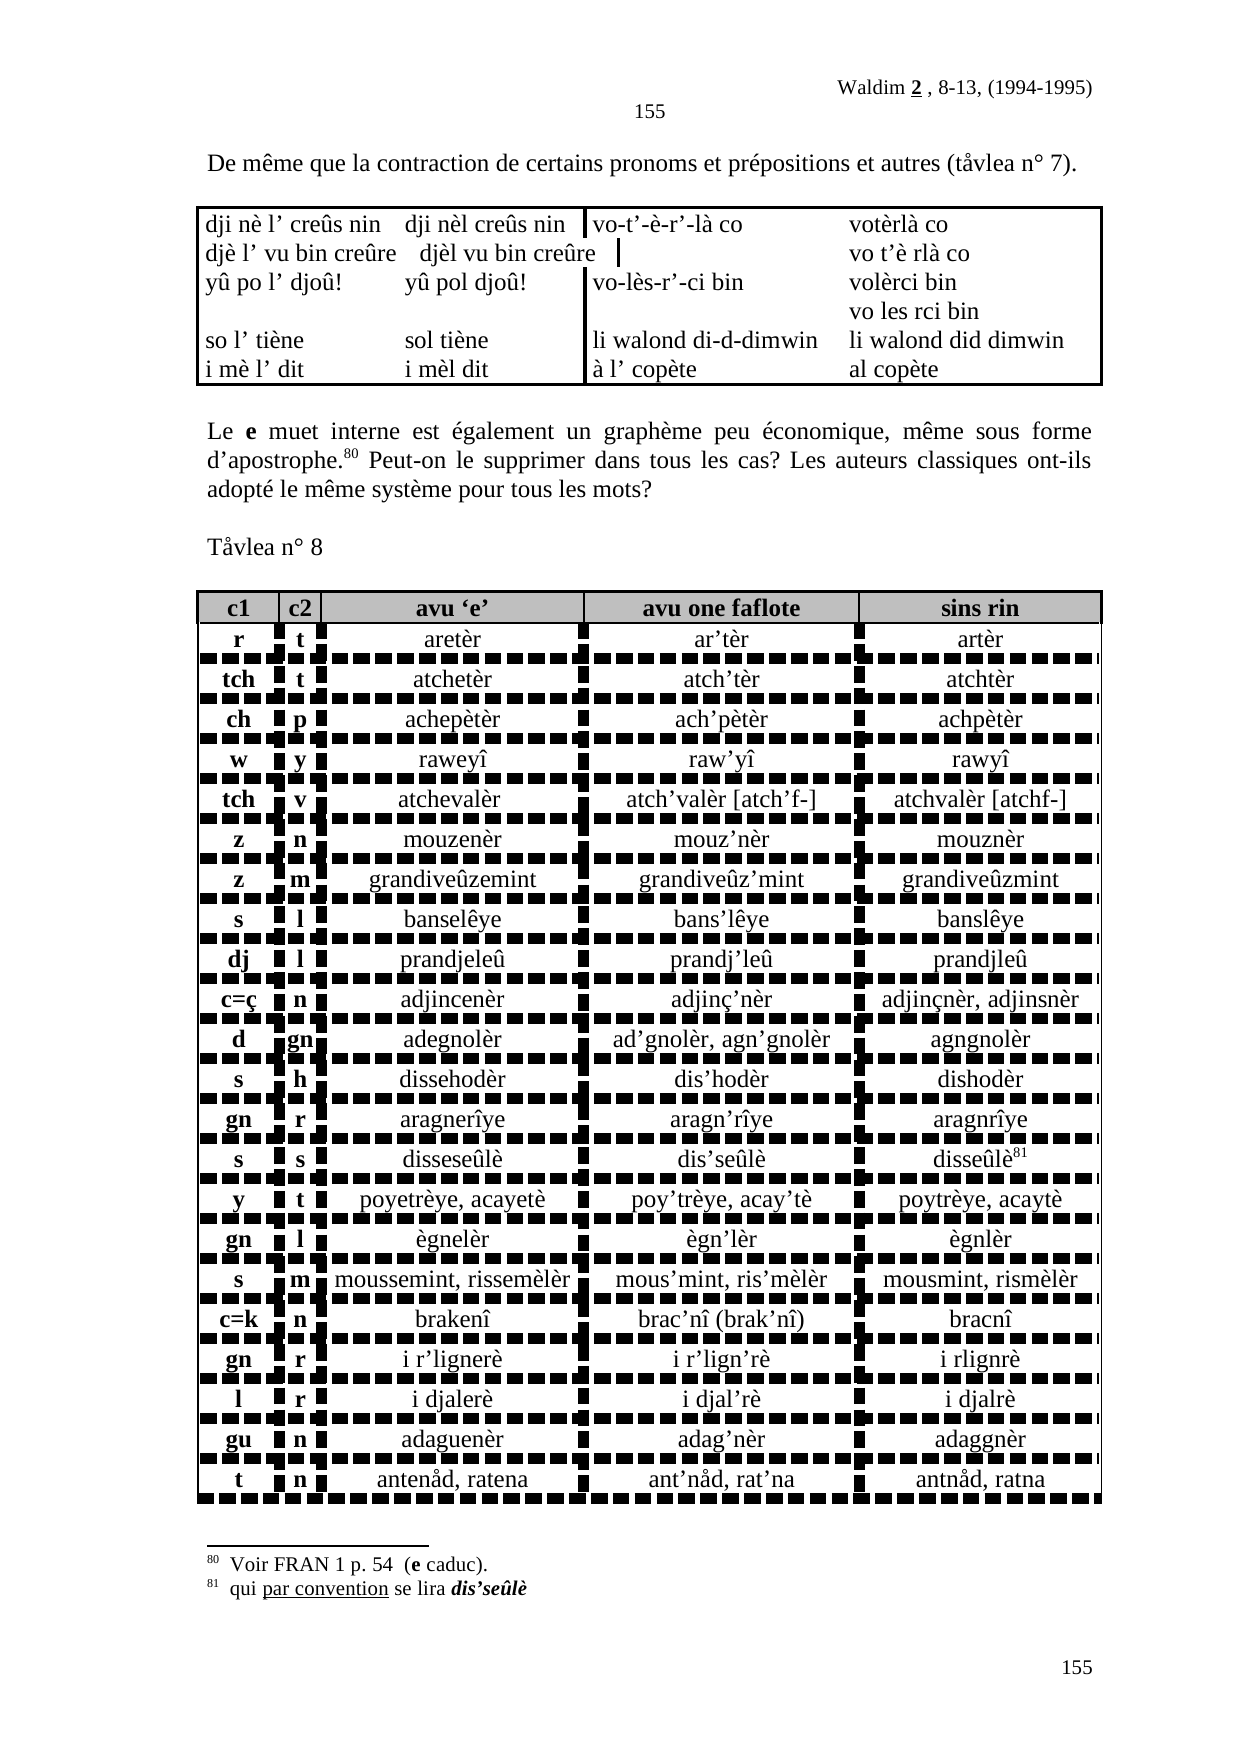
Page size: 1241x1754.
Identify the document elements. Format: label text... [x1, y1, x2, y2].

table_header dji nèl creûs nin [397, 209, 583, 238]
table_cell gu [199, 1413, 279, 1453]
table_cell adaguenèr [321, 1413, 584, 1453]
table_cell t [199, 1453, 279, 1493]
table_cell adegnolèr [321, 1013, 584, 1053]
table_cell moussemint, rissemèlèr [321, 1253, 584, 1293]
table_cell prandj’leû [584, 933, 859, 973]
table_cell aragnerîye [321, 1093, 584, 1133]
table_cell ar’tèr [584, 624, 859, 653]
table_cell aretèr [321, 624, 584, 653]
text Tåvlea n° 8 [207, 532, 1092, 561]
table_cell grandiveûzemint [321, 853, 584, 893]
table_cell l [279, 933, 321, 973]
table_cell mouzenèr [321, 813, 584, 853]
table_cell banselêye [321, 893, 584, 933]
table_cell t [279, 653, 321, 693]
table_cell s [199, 1253, 279, 1293]
table_cell banslêye [859, 893, 1101, 933]
table_cell t [279, 1173, 321, 1213]
table_cell ch [199, 693, 279, 733]
table_cell i djalerè [321, 1373, 584, 1413]
table_cell dj [199, 933, 279, 973]
table_cell tch [199, 773, 279, 813]
table_cell n [279, 813, 321, 853]
table_cell yû po l’ djoû! [199, 267, 397, 296]
table_cell v [279, 773, 321, 813]
table_cell ègnelèr [321, 1213, 584, 1253]
table_cell p [279, 693, 321, 733]
table_cell prandjeleû [321, 933, 584, 973]
table_cell z [199, 853, 279, 893]
table_cell s [279, 1133, 321, 1173]
table_cell mouznèr [859, 813, 1101, 853]
table_cell so l’ tiène [199, 325, 397, 354]
table_cell w [199, 733, 279, 773]
table_header vo-t’-è-r’-là co [587, 209, 842, 238]
table_cell grandiveûzmint [859, 853, 1101, 893]
table_cell dishodèr [859, 1053, 1101, 1093]
table_cell r [279, 1093, 321, 1133]
table_cell adjinç’nèr [584, 973, 859, 1013]
table_cell achpètèr [859, 693, 1101, 733]
text De même que la contraction de certains pronoms et prépositions et autres (tåvlea n° 7). [207, 148, 1092, 177]
table_cell n [279, 1413, 321, 1453]
table_cell à l’ copète [587, 354, 842, 383]
table_cell s [199, 893, 279, 933]
table_cell r [279, 1333, 321, 1373]
table_cell djè l’ vu bin creûre [199, 238, 412, 267]
table_cell tch [199, 653, 279, 693]
table_cell djèl vu bin creûre [412, 238, 617, 267]
table_header c1 [199, 593, 278, 622]
table_cell agngnolèr [859, 1013, 1101, 1053]
table_cell gn [199, 1213, 279, 1253]
table_cell ègn’lèr [584, 1213, 859, 1253]
table_cell gn [279, 1013, 321, 1053]
table_cell adag’nèr [584, 1413, 859, 1453]
table_cell ach’pètèr [584, 693, 859, 733]
table_header dji nè l’ creûs nin [199, 209, 397, 238]
table_cell adjinçnèr, adjinsnèr [859, 973, 1101, 1013]
table_cell y [279, 733, 321, 773]
table_cell m [279, 1253, 321, 1293]
table_cell raweyî [321, 733, 584, 773]
table_cell i djal’rè [584, 1373, 859, 1413]
table_cell sol tiène [397, 325, 583, 354]
table_cell [199, 296, 397, 325]
text Voir FRAN 1 p. 54 (e caduc). [207, 1552, 1092, 1576]
table_cell rawyî [859, 733, 1101, 773]
table_cell h [279, 1053, 321, 1093]
table_cell li walond did dimwin [842, 325, 1100, 354]
table_header votèrlà co [842, 209, 1100, 238]
table_cell disseûlè [859, 1133, 1101, 1173]
table_header avu ‘e’ [322, 593, 583, 622]
table_cell atchtèr [859, 653, 1101, 693]
table_cell n [279, 1453, 321, 1493]
table_cell t [279, 624, 321, 653]
table_cell disseseûlè [321, 1133, 584, 1173]
table_cell dissehodèr [321, 1053, 584, 1093]
table_cell mousmint, rismèlèr [859, 1253, 1101, 1293]
table_cell bans’lêye [584, 893, 859, 933]
table_header c2 [280, 593, 320, 622]
table_cell adjincenèr [321, 973, 584, 1013]
table_cell l [279, 893, 321, 933]
table_cell c=ç [199, 973, 279, 1013]
table_cell ant’nåd, rat’na [584, 1453, 859, 1493]
table_cell i r’lign’rè [584, 1333, 859, 1373]
table_cell s [199, 1133, 279, 1173]
table_cell aragnrîye [859, 1093, 1101, 1133]
table_cell ègnlèr [859, 1213, 1101, 1253]
table_cell atchevalèr [321, 773, 584, 813]
table_cell li walond di-d-dimwin [587, 325, 842, 354]
table_cell [397, 296, 583, 325]
table_cell antnåd, ratna [859, 1453, 1101, 1493]
table_cell i rlignrè [859, 1333, 1101, 1373]
text Le e muet interne est également un graphème peu économique, même sous forme d’apostrophe. Peut-on le supprimer dans tous les cas? Les auteurs classiques ont-ils adopté le même système pour tous les mots? [207, 416, 1092, 503]
table_cell bracnî [859, 1293, 1101, 1333]
table_cell i r’lignerè [321, 1333, 584, 1373]
table_cell l [279, 1213, 321, 1253]
table_cell raw’yî [584, 733, 859, 773]
table_cell mouz’nèr [584, 813, 859, 853]
table_cell ad’gnolèr, agn’gnolèr [584, 1013, 859, 1053]
table_cell y [199, 1173, 279, 1213]
table_cell yû pol djoû! [397, 267, 583, 296]
table_cell achepètèr [321, 693, 584, 733]
table_cell vo les rci bin [842, 296, 1100, 325]
table_cell atch’tèr [584, 653, 859, 693]
table_cell aragn’rîye [584, 1093, 859, 1133]
table_cell atchetèr [321, 653, 584, 693]
table_cell d [199, 1013, 279, 1053]
table_cell antenåd, ratena [321, 1453, 584, 1493]
table_cell grandiveûz’mint [584, 853, 859, 893]
table_cell volèrci bin [842, 267, 1100, 296]
table_cell dis’seûlè [584, 1133, 859, 1173]
table_cell i djalrè [859, 1373, 1101, 1413]
table_cell s [199, 1053, 279, 1093]
table_cell n [279, 973, 321, 1013]
table_cell al copète [842, 354, 1100, 383]
table_cell i mè l’ dit [199, 354, 397, 383]
table_cell r [199, 622, 279, 653]
table_cell [620, 238, 842, 267]
table_cell mous’mint, ris’mèlèr [584, 1253, 859, 1293]
table_cell gn [199, 1093, 279, 1133]
table_cell m [279, 853, 321, 893]
table_cell poyetrèye, acayetè [321, 1173, 584, 1213]
table_cell brac’nî (brak’nî) [584, 1293, 859, 1333]
table_cell artèr [859, 622, 1101, 653]
table_header sins rin [860, 593, 1100, 622]
table_header avu one faflote [585, 593, 858, 622]
table_cell poy’trèye, acay’tè [584, 1173, 859, 1213]
table_cell vo-lès-r’-ci bin [587, 267, 842, 296]
table_cell z [199, 813, 279, 853]
table_cell gn [199, 1333, 279, 1373]
table_cell n [279, 1293, 321, 1333]
table_cell atchvalèr [atchf-] [859, 773, 1101, 813]
table_cell atch’valèr [atch’f-] [584, 773, 859, 813]
table_cell vo t’è rlà co [842, 238, 1100, 267]
table_cell prandjleû [859, 933, 1101, 973]
table_cell [587, 296, 842, 325]
table_cell poytrèye, acaytè [859, 1173, 1101, 1213]
table_cell i mèl dit [397, 354, 583, 383]
table_cell brakenî [321, 1293, 584, 1333]
table_cell dis’hodèr [584, 1053, 859, 1093]
table_cell c=k [199, 1293, 279, 1333]
table_cell r [279, 1373, 321, 1413]
table_cell l [199, 1373, 279, 1413]
table_cell adaggnèr [859, 1413, 1101, 1453]
